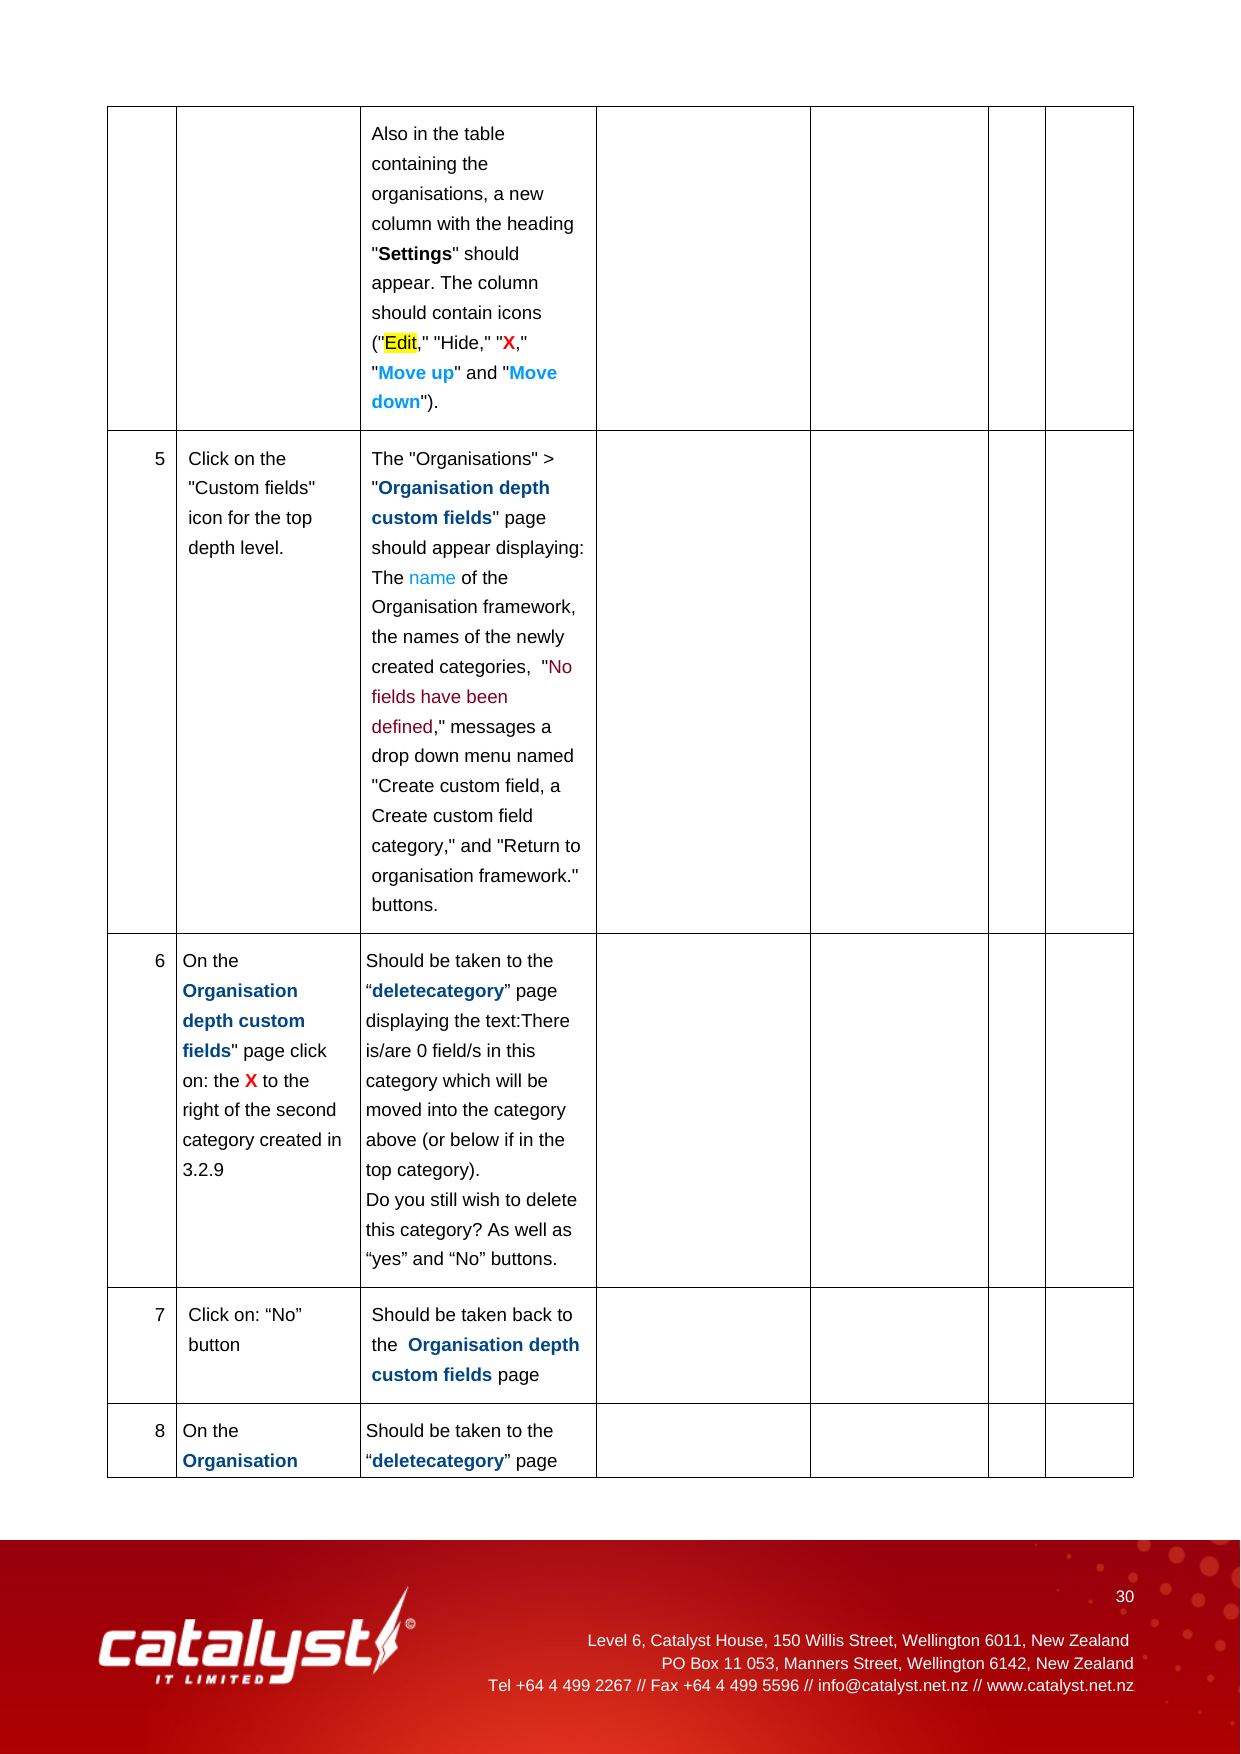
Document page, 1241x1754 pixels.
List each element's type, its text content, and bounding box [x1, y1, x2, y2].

table_cell [989, 934, 1045, 1287]
table_cell [597, 934, 810, 1287]
table_cell [108, 107, 176, 430]
table_cell Click on: “No” button [177, 1288, 360, 1403]
table_cell 7 [108, 1288, 176, 1403]
table_cell [989, 107, 1045, 430]
table_cell 6 [108, 934, 176, 1287]
table_cell [811, 107, 988, 430]
table_cell [597, 107, 810, 430]
table_cell Should be taken to the “deletecategory” page displaying the text:There is/are 0 field/s in this category which will be moved into the category above (or below if in the top category). Do you still wish to delete this category? As well as “yes” and “No” buttons. [361, 934, 596, 1287]
table_cell [177, 107, 360, 430]
table_cell [597, 1288, 810, 1403]
table_cell [1046, 1288, 1133, 1403]
table_cell The "Organisations" > "Organisation depth custom fields" page should appear displaying: The name of the Organisation framework, the names of the newly created categories, "No fields have been defined," messages a drop down menu named "Create custom field, a Create custom field category," and "Return to organisation framework." buttons. [361, 431, 596, 933]
table_cell Click on the "Custom fields" icon for the top depth level. [177, 431, 360, 933]
table_cell Should be taken back to the Organisation depth custom fields page [361, 1288, 596, 1403]
table_cell [1046, 107, 1133, 430]
picture [0, 1540, 1241, 1754]
table_cell [989, 431, 1045, 933]
table_cell [1046, 1404, 1133, 1477]
table_cell [597, 431, 810, 933]
table_cell [1046, 431, 1133, 933]
table_cell [597, 1404, 810, 1477]
table_cell [811, 934, 988, 1287]
table_cell 5 [108, 431, 176, 933]
table_cell [989, 1404, 1045, 1477]
table_cell On the Organisation [177, 1404, 360, 1477]
table_cell [811, 1404, 988, 1477]
table_cell [811, 431, 988, 933]
table_cell [1046, 934, 1133, 1287]
table_cell On the Organisation depth custom fields" page click on: the X to the right of the second category created in 3.2.9 [177, 934, 360, 1287]
table_cell Also in the table containing the organisations, a new column with the heading "Settings" should appear. The column should contain icons ("Edit," "Hide," "X," "Move up" and "Move down"). [361, 107, 596, 430]
table_cell [989, 1288, 1045, 1403]
table_cell 8 [108, 1404, 176, 1477]
table_cell [811, 1288, 988, 1403]
table_cell Should be taken to the “deletecategory” page [361, 1404, 596, 1477]
